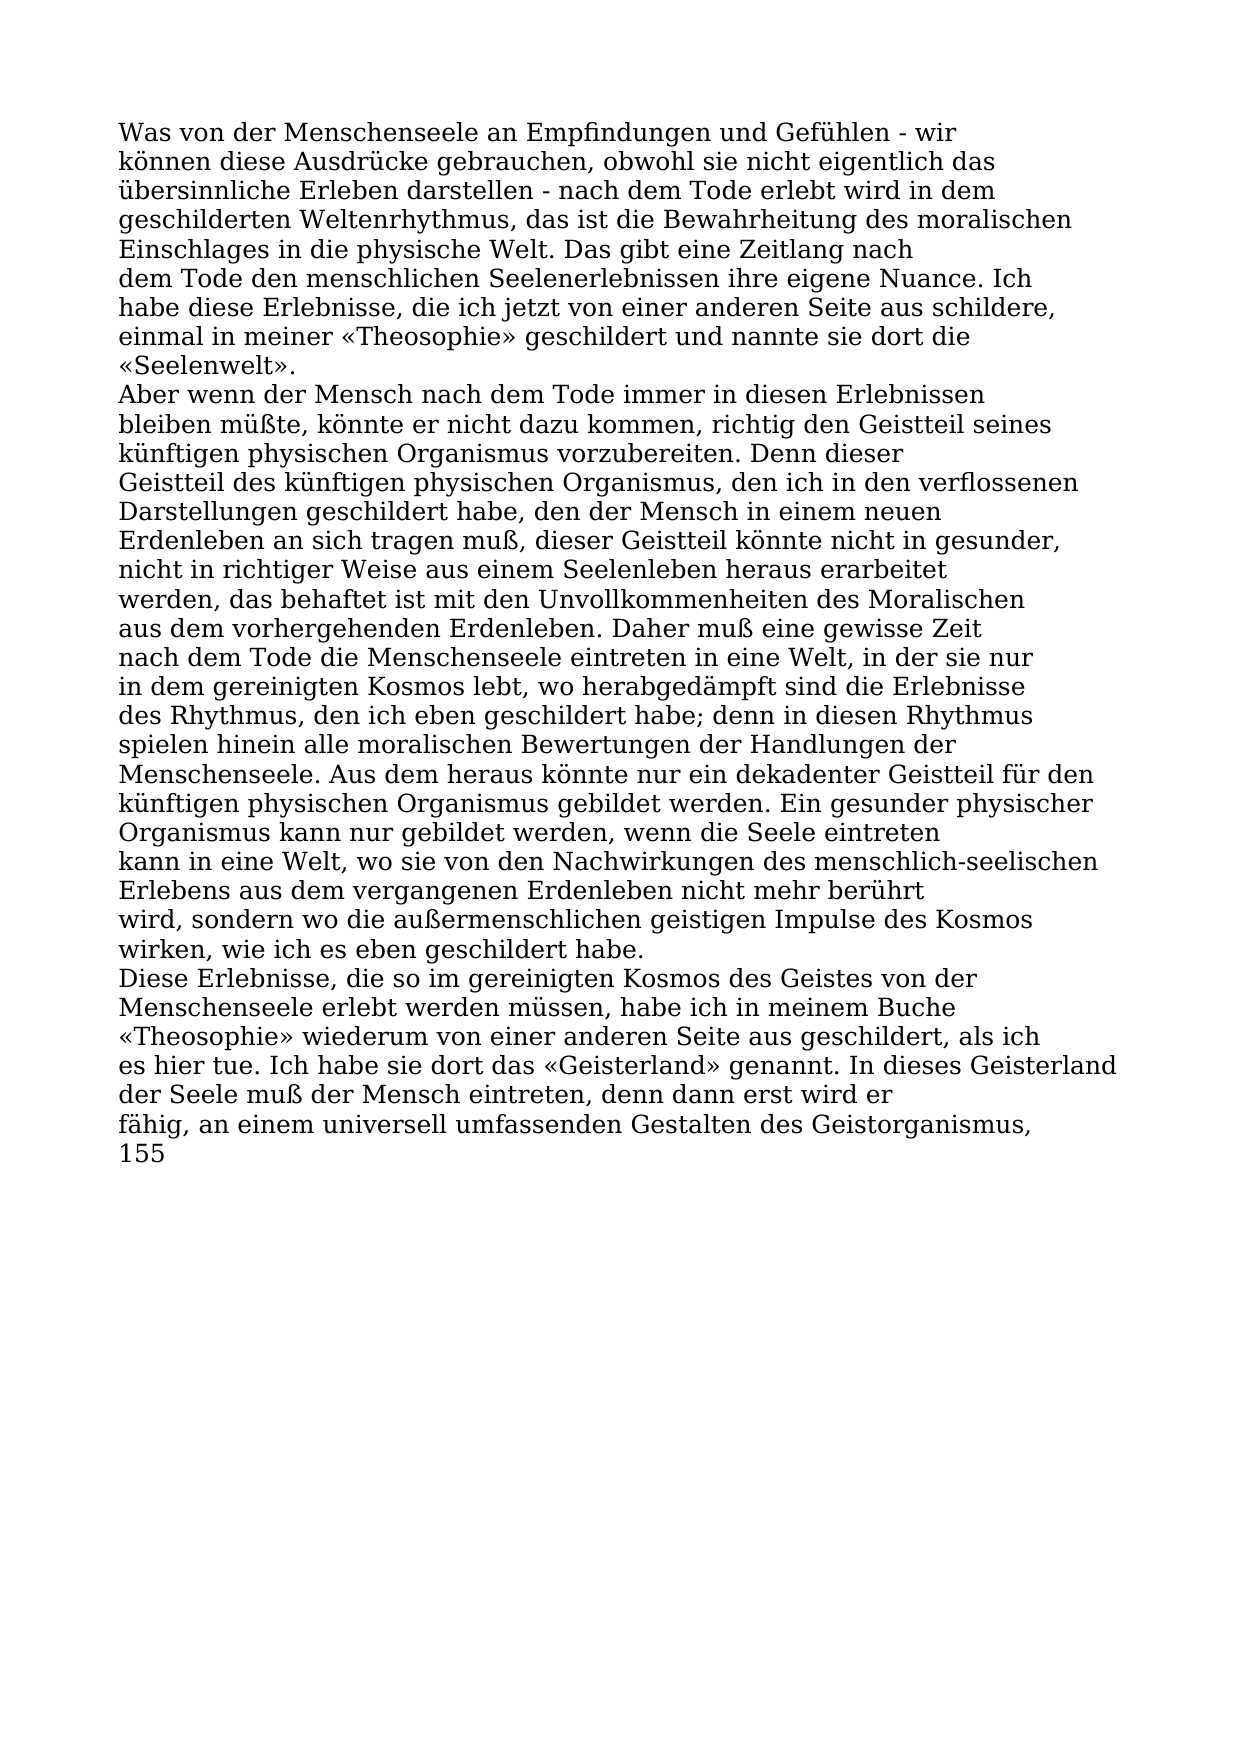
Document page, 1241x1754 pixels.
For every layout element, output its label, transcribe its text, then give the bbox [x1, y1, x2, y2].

text künftigen physischen Organismus gebildet werden. Ein gesunder physischer Organismus kann nur gebildet werden, wenn die Seele eintreten [118, 789, 1122, 847]
text Geistteil des künftigen physischen Organismus, den ich in den verflossenen Darstellungen geschildert habe, den der Mensch in einem neuen [118, 468, 1122, 526]
text spielen hinein alle moralischen Bewertungen der Handlungen der Menschenseele. Aus dem heraus könnte nur ein dekadenter Geistteil für den [118, 731, 1122, 789]
text werden, das behaftet ist mit den Unvollkommenheiten des Moralischen [118, 585, 1122, 614]
text übersinnliche Erleben darstellen - nach dem Tode erlebt wird in dem [118, 176, 1122, 206]
text «Seelenwelt». [118, 351, 1122, 381]
text in dem gereinigten Kosmos lebt, wo herabgedämpft sind die Erlebnisse [118, 672, 1122, 701]
text bleiben müßte, könnte er nicht dazu kommen, richtig den Geistteil seines künftigen physischen Organismus vorzubereiten. Denn dieser [118, 410, 1122, 468]
text Aber wenn der Mensch nach dem Tode immer in diesen Erlebnissen [118, 381, 1122, 410]
text aus dem vorhergehenden Erdenleben. Daher muß eine gewisse Zeit [118, 614, 1122, 643]
text Diese Erlebnisse, die so im gereinigten Kosmos des Geistes von der [118, 964, 1122, 993]
text «Theosophie» wiederum von einer anderen Seite aus geschildert, als ich [118, 1022, 1122, 1051]
text wirken, wie ich es eben geschildert habe. [118, 935, 1122, 964]
text kann in eine Welt, wo sie von den Nachwirkungen des menschlich-seelischen Erlebens aus dem vergangenen Erdenleben nicht mehr berührt [118, 847, 1122, 906]
text dem Tode den menschlichen Seelenerlebnissen ihre eigene Nuance. Ich [118, 264, 1122, 293]
text habe diese Erlebnisse, die ich jetzt von einer anderen Seite aus schildere, einmal in meiner «Theosophie» geschildert und nannte sie dort die [118, 293, 1122, 351]
text Was von der Menschenseele an Empfindungen und Gefühlen - wir [118, 118, 1122, 147]
text können diese Ausdrücke gebrauchen, obwohl sie nicht eigentlich das [118, 147, 1122, 176]
text fähig, an einem universell umfassenden Gestalten des Geistorganismus, [118, 1110, 1122, 1139]
text nach dem Tode die Menschenseele eintreten in eine Welt, in der sie nur [118, 643, 1122, 672]
text geschilderten Weltenrhythmus, das ist die Bewahrheitung des moralischen Einschlages in die physische Welt. Das gibt eine Zeitlang nach [118, 206, 1122, 264]
text es hier tue. Ich habe sie dort das «Geisterland» genannt. In dieses Geisterland der Seele muß der Mensch eintreten, denn dann erst wird er [118, 1051, 1122, 1110]
text Menschenseele erlebt werden müssen, habe ich in meinem Buche [118, 993, 1122, 1022]
text des Rhythmus, den ich eben geschildert habe; denn in diesen Rhythmus [118, 701, 1122, 731]
text Erdenleben an sich tragen muß, dieser Geistteil könnte nicht in gesunder, nicht in richtiger Weise aus einem Seelenleben heraus erarbeitet [118, 526, 1122, 585]
text 155 [118, 1139, 1122, 1168]
text wird, sondern wo die außermenschlichen geistigen Impulse des Kosmos [118, 906, 1122, 935]
